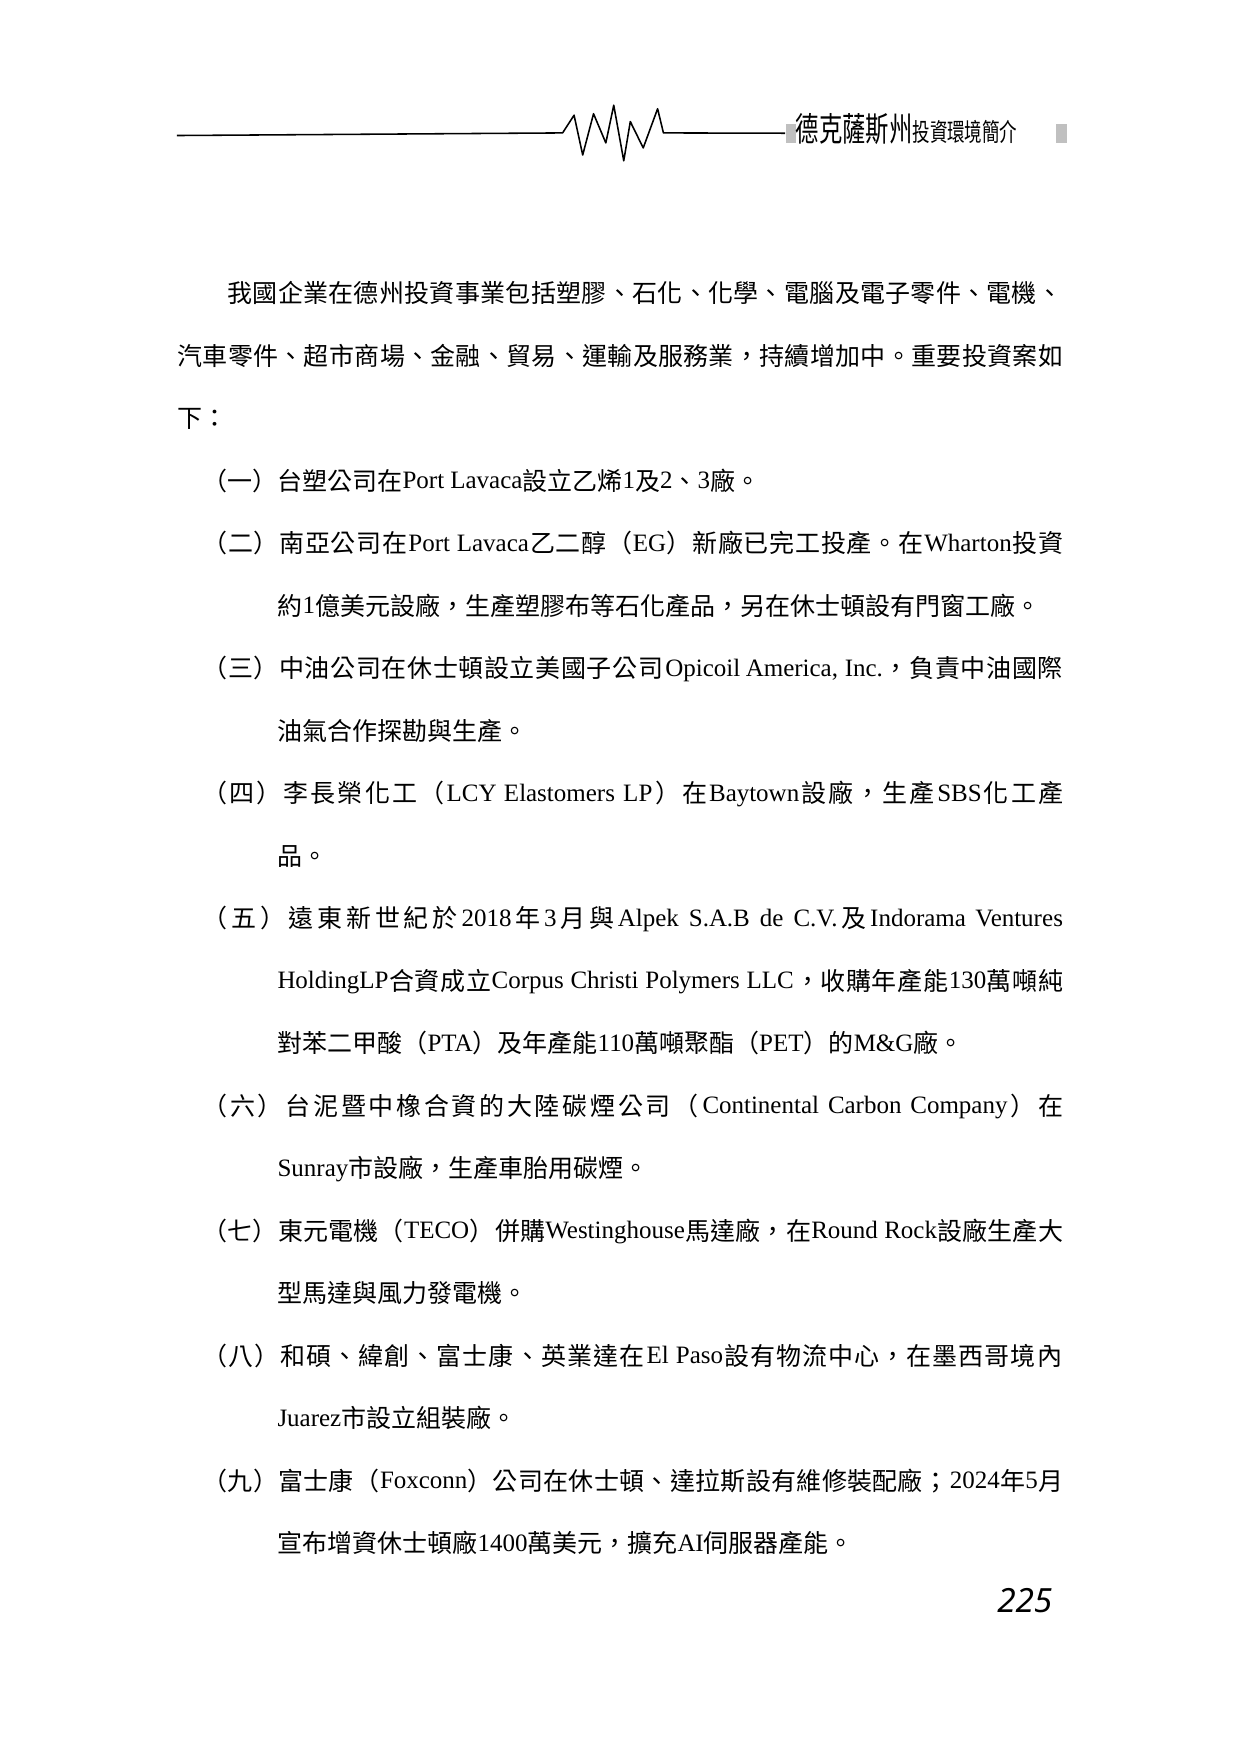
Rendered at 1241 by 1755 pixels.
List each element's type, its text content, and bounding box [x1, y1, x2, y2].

text 我國企業在德州投資事業包括塑膠、石化、化學、電腦及電子零件、電機、汽車零件、超市商場、金融、貿易、運輸及服務業，持續增加中。重要投資案如下： [177, 250, 1063, 438]
text （五）遠東新世紀於2018年3月與Alpek S.A.B de C.V.及Indorama Ventures HoldingLP合資成立Corpus Christi Polymers LLC，收購年產能130萬噸純對苯二甲酸（PTA）及年產能110萬噸聚酯（PET）的M&G廠。 [202, 875, 1063, 1063]
text （八）和碩、緯創、富士康、英業達在El Paso設有物流中心，在墨西哥境內Juarez市設立組裝廠。 [202, 1313, 1063, 1438]
text （六）台泥暨中橡合資的大陸碳煙公司（Continental Carbon Company）在Sunray市設廠，生產車胎用碳煙。 [202, 1063, 1063, 1188]
text （一）台塑公司在Port Lavaca設立乙烯1及2、3廠。 [202, 438, 1063, 500]
text （四）李長榮化工（LCY Elastomers LP）在Baytown設廠，生產SBS化工產品。 [202, 750, 1063, 875]
text （七）東元電機（TECO）併購Westinghouse馬達廠，在Round Rock設廠生產大型馬達與風力發電機。 [202, 1188, 1063, 1313]
text （二）南亞公司在Port Lavaca乙二醇（EG）新廠已完工投產。在Wharton投資約1億美元設廠，生產塑膠布等石化產品，另在休士頓設有門窗工廠。 [202, 500, 1063, 625]
text （九）富士康（Foxconn）公司在休士頓、達拉斯設有維修裝配廠；2024年5月宣布增資休士頓廠1400萬美元，擴充AI伺服器產能。 [202, 1438, 1063, 1563]
text （三）中油公司在休士頓設立美國子公司Opicoil America, Inc.，負責中油國際油氣合作探勘與生產。 [202, 625, 1063, 750]
